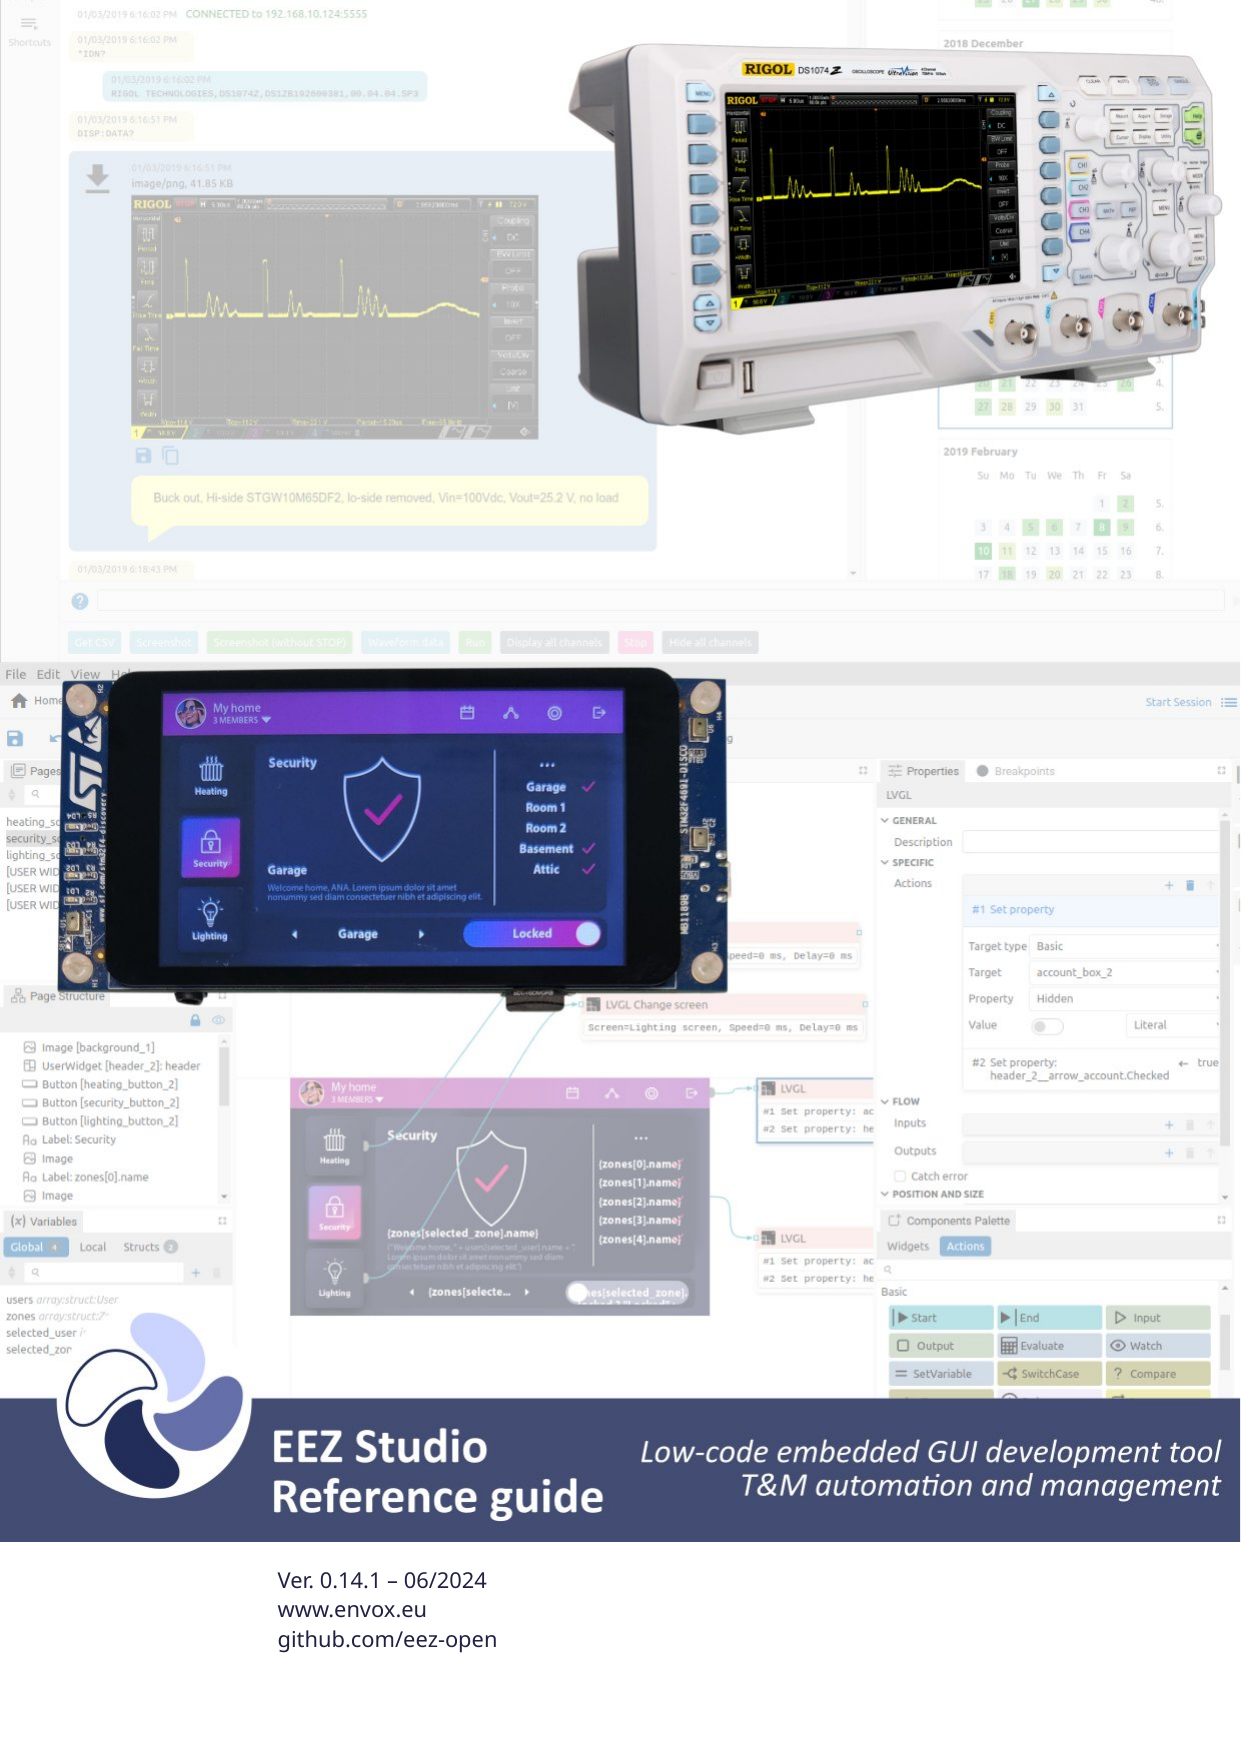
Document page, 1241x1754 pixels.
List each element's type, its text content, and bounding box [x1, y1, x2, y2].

picture [0, 0, 1241, 1542]
table_header [0, 1559, 272, 1660]
table_header Ver. 0.14.1 – 06/2024 www.envox.eu github.com/eez-open [272, 1559, 1240, 1660]
